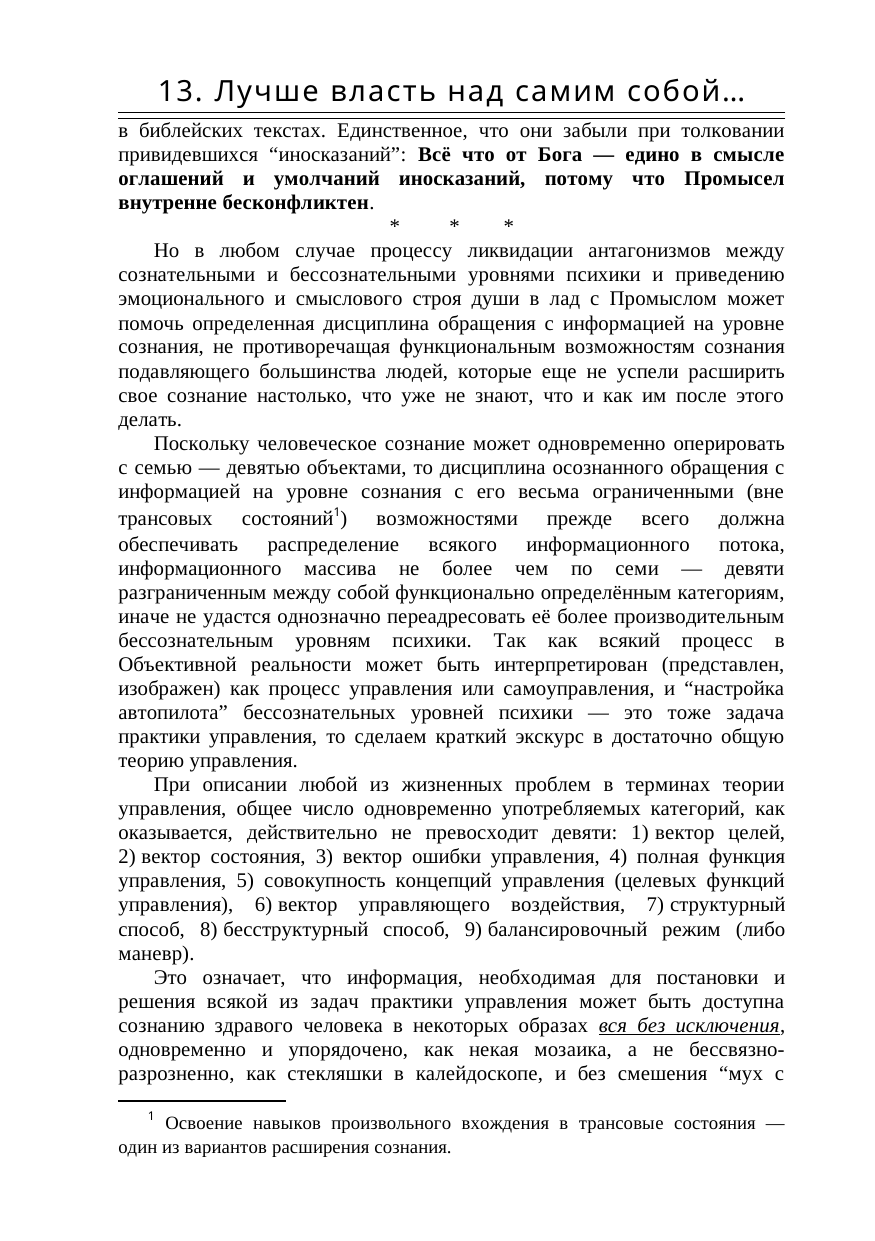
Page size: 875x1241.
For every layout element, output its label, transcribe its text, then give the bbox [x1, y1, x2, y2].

text При описании любой из жизненных проблем в терминах теории управления, общее число одновременно употребляемых категорий, как оказывается, действительно не превосходит девяти: 1) вектор целей, 2) вектор состояния, 3) вектор ошибки управле­ния, 4) полная функция управления, 5) совокупность концепций управления (целевых функций управления), 6) вектор управля­ю­щего воздействия, 7) структурный способ, 8) бес­струк­турный способ, 9) балансировочный режим (либо маневр). [118, 772, 785, 964]
text в библейских текстах. Единственное, что они забыли при толковании привидевшихся “иносказаний”: Всё что от Бога — едино в смысле оглашений и умолчаний иносказаний, потому что Промысел внутренне бесконфликтен. [118, 119, 785, 214]
text Это означает, что информация, необходимая для постановки и решения всякой из задач практики управления может быть доступна сознанию здравого человека в некоторых образах вся без исключения, одновременно и упорядочено, как некая мозаика, а не бессвязно-разрозненно, как стекляшки в калейдоскопе, и без смешения “мух с [118, 964, 785, 1085]
text Но в любом случае процессу ликвидации антагонизмов между сознательными и бессознательными уровнями психики и приведению эмоционального и смыслового строя души в лад с Промыслом может помочь определенная дисциплина обращения с информацией на уровне сознания, не противоречащая функциональным возможностям сознания подавляющего большинства людей, которые еще не успели расширить свое сознание настолько, что уже не знают, что и как им после этого делать. [118, 238, 785, 431]
text Освоение навыков произвольного вхождения в трансовые состояния — один из вариантов расширения сознания. [118, 1107, 785, 1157]
text Поскольку человеческое сознание может одновременно оперировать с семью — девятью объектами, то дисциплина осознанного обращения с информацией на уровне сознания с его весьма ограниченными (вне трансовых состояний) возможностями прежде всего должна обеспечивать распределение всякого информационного потока, информационного массива не более чем по семи — девяти разграниченным между собой функционально определённым категориям, иначе не удастся однозначно переадресовать её более производительным бессознательным уровням психики. Так как всякий процесс в Объективной реальности может быть интерпретирован (представлен, изображен) как процесс управления или самоуправления, и “настройка автопилота” бессознательных уровней психики — это тоже задача практики управления, то сделаем краткий экскурс в достаточно общую теорию управления. [118, 431, 785, 772]
text * * * [118, 214, 785, 238]
